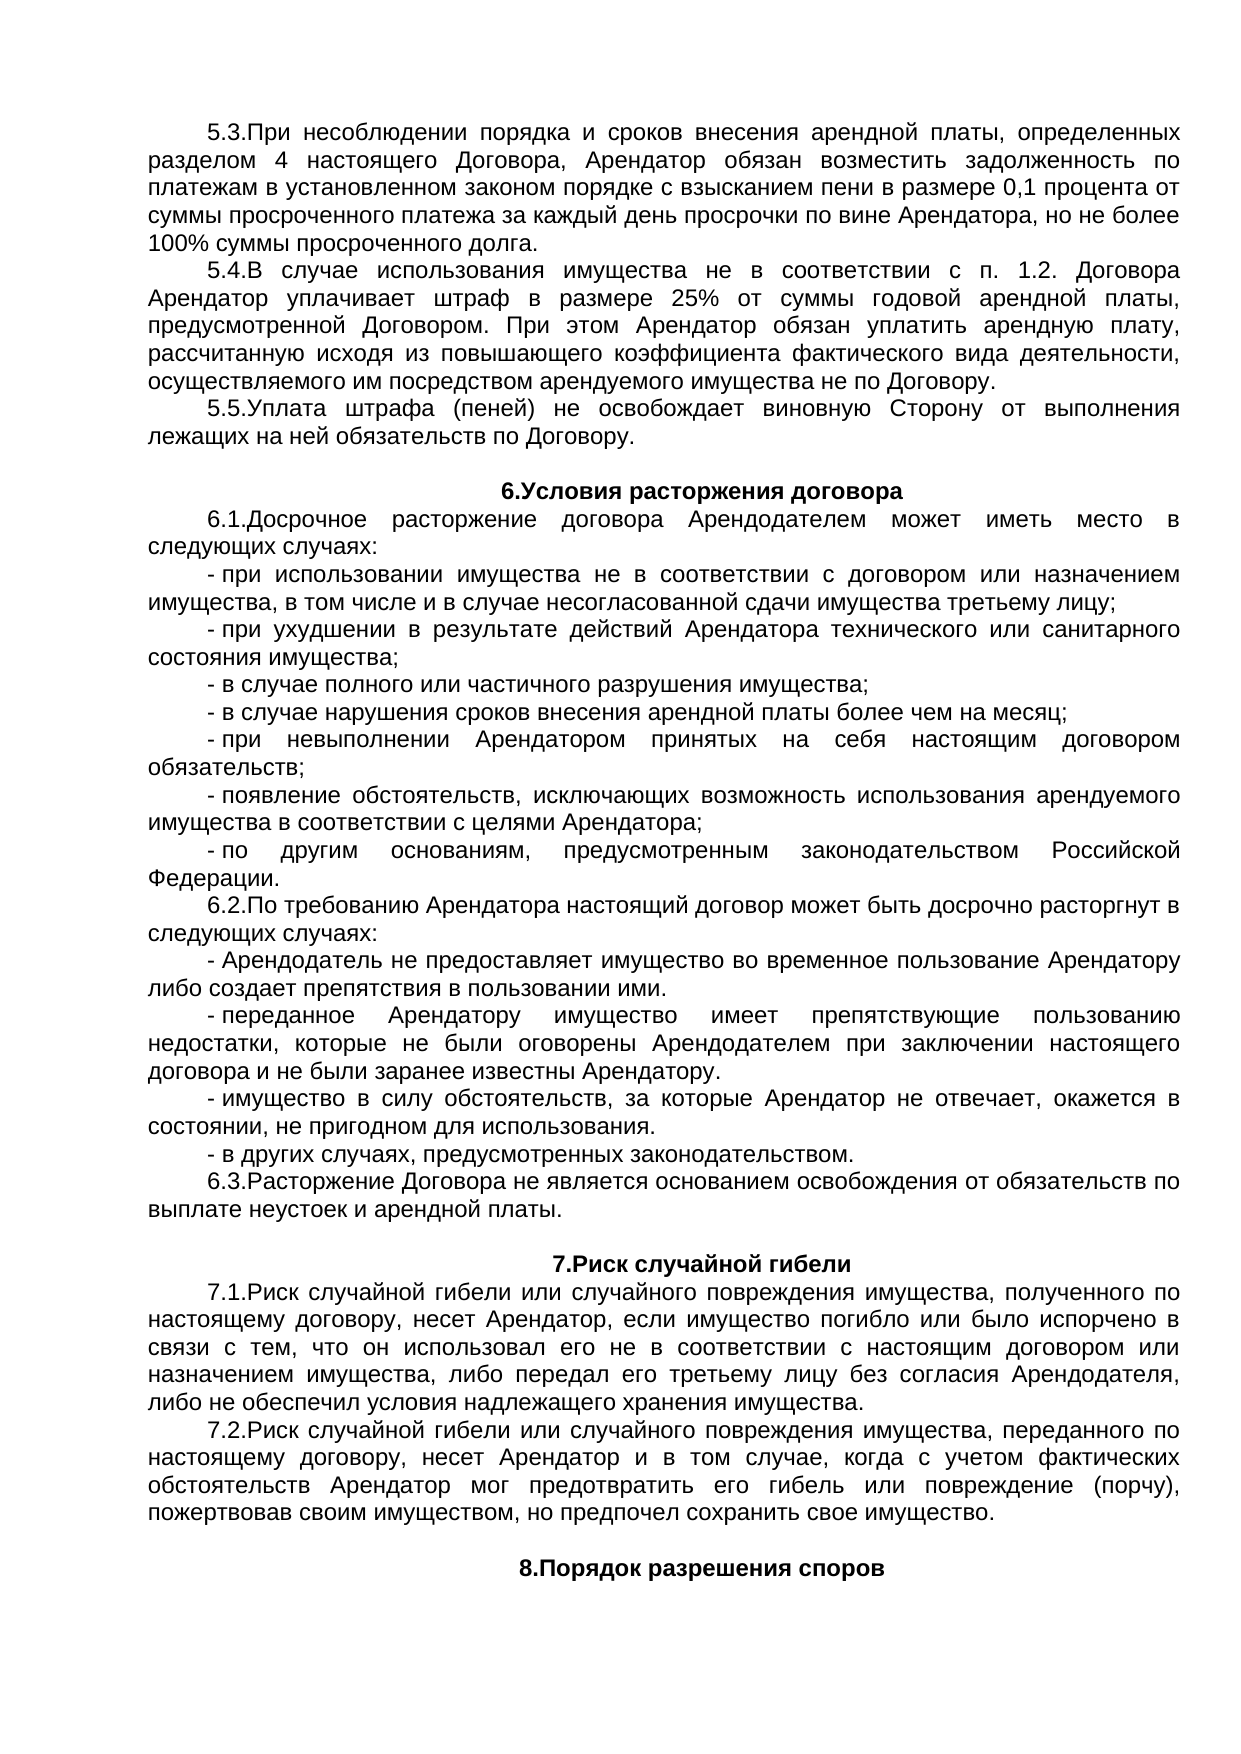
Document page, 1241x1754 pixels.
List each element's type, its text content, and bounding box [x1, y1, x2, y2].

text - при использовании имущества не в соответствии с договором или назначением имущества, в том числе и в случае несогласованной сдачи имущества третьему лицу; [148, 560, 1181, 615]
text - при ухудшении в результате действий Арендатора технического или санитарного состояния имущества; [148, 615, 1181, 670]
text 6.1.Досрочное расторжение договора Арендодателем может иметь место в следующих случаях: [148, 504, 1181, 560]
text 7.Риск случайной гибели [223, 1250, 1181, 1277]
text 6.3.Расторжение Договора не является основанием освобождения от обязательств по выплате неустоек и арендной платы. [148, 1167, 1181, 1222]
text - появление обстоятельств, исключающих возможность использования арендуемого имущества в соответствии с целями Арендатора; [148, 781, 1181, 836]
text - переданное Арендатору имущество имеет препятствующие пользованию недостатки, которые не были оговорены Арендодателем при заключении настоящего договора и не были заранее известны Арендатору. [148, 1001, 1181, 1084]
text 5.5.Уплата штрафа (пеней) не освобождает виновную Сторону от выполнения лежащих на ней обязательств по Договору. [148, 394, 1181, 449]
text 5.4.В случае использования имущества не в соответствии с п. 1.2. Договора Арендатор уплачивает штраф в размере 25% от суммы годовой арендной платы, предусмотренной Договором. При этом Арендатор обязан уплатить арендную плату, рассчитанную исходя из повышающего коэффициента фактического вида деятельности, осуществляемого им посредством арендуемого имущества не по Договору. [148, 256, 1181, 394]
text - по другим основаниям, предусмотренным законодательством Российской Федерации. [148, 836, 1181, 891]
text 5.3.При несоблюдении порядка и сроков внесения арендной платы, определенных разделом 4 настоящего Договора, Арендатор обязан возместить задолженность по платежам в установленном законом порядке с взысканием пени в размере 0,1 процента от суммы просроченного платежа за каждый день просрочки по вине Арендатора, но не более 100% суммы просроченного долга. [148, 118, 1181, 256]
text 7.1.Риск случайной гибели или случайного повреждения имущества, полученного по настоящему договору, несет Арендатор, если имущество погибло или было испорчено в связи с тем, что он использовал его не в соответствии с настоящим договором или назначением имущества, либо передал его третьему лицу без согласия Арендодателя, либо не обеспечил условия надлежащего хранения имущества. [148, 1277, 1181, 1416]
text - в случае полного или частичного разрушения имущества; [148, 670, 1181, 698]
text 6.2.По требованию Арендатора настоящий договор может быть досрочно расторгнут в следующих случаях: [148, 891, 1181, 946]
text - имущество в силу обстоятельств, за которые Арендатор не отвечает, окажется в состоянии, не пригодном для использования. [148, 1084, 1181, 1139]
text 6.Условия расторжения договора [223, 477, 1181, 504]
text 8.Порядок разрешения споров [223, 1553, 1181, 1581]
text 7.2.Риск случайной гибели или случайного повреждения имущества, переданного по настоящему договору, несет Арендатор и в том случае, когда с учетом фактических обстоятельств Арендатор мог предотвратить его гибель или повреждение (порчу), пожертвовав своим имуществом, но предпочел сохранить свое имущество. [148, 1416, 1181, 1526]
text - при невыполнении Арендатором принятых на себя настоящим договором обязательств; [148, 725, 1181, 781]
text - Арендодатель не предоставляет имущество во временное пользование Арендатору либо создает препятствия в пользовании ими. [148, 946, 1181, 1001]
text - в других случаях, предусмотренных законодательством. [148, 1139, 1181, 1167]
text - в случае нарушения сроков внесения арендной платы более чем на месяц; [148, 698, 1181, 725]
